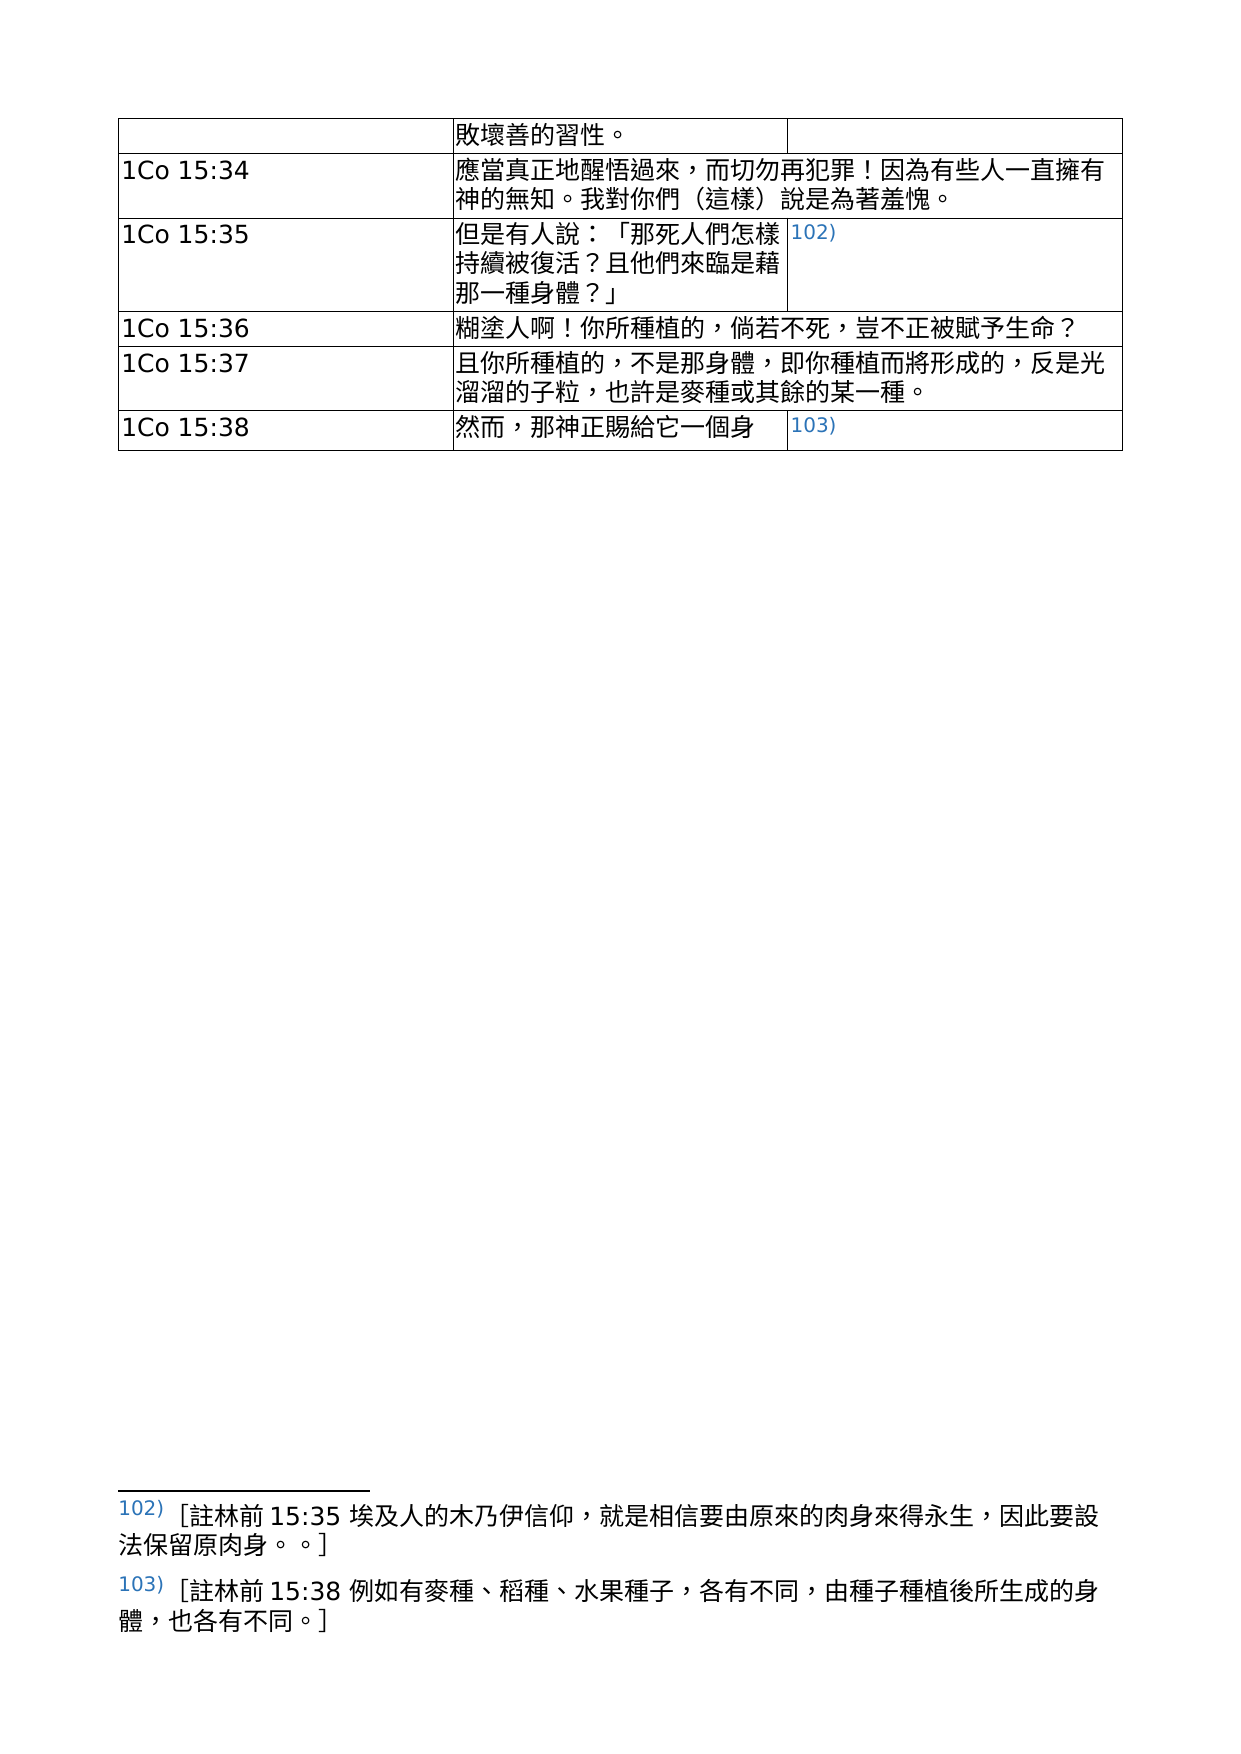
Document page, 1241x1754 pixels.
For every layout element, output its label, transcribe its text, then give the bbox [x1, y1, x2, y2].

table_cell 但是有人說：「那死人們怎樣持續被復活？且他們來臨是藉那一種身體？」 [454, 219, 787, 311]
table_cell 糊塗人啊！你所種植的，倘若不死，豈不正被賦予生命？ [454, 312, 1122, 346]
table_cell 1Co 15:34 [119, 154, 453, 217]
table_cell 且你所種植的，不是那身體，即你種植而將形成的，反是光溜溜的子粒，也許是麥種或其餘的某一種。 [454, 347, 1122, 410]
table_cell 然而，那神正賜給它一個身 [454, 411, 787, 450]
table_cell 1Co 15:37 [119, 347, 453, 410]
table_cell [119, 119, 453, 153]
table_cell [788, 219, 1122, 311]
table_cell 敗壞善的習性。 [454, 119, 787, 153]
table_cell 1Co 15:38 [119, 411, 453, 450]
table_cell 1Co 15:35 [119, 219, 453, 311]
table_cell [788, 411, 1122, 450]
table_cell 應當真正地醒悟過來，而切勿再犯罪！因為有些人一直擁有神的無知。我對你們（這樣）說是為著羞愧。 [454, 154, 1122, 217]
table_cell 1Co 15:36 [119, 312, 453, 346]
table_cell [788, 119, 1122, 153]
